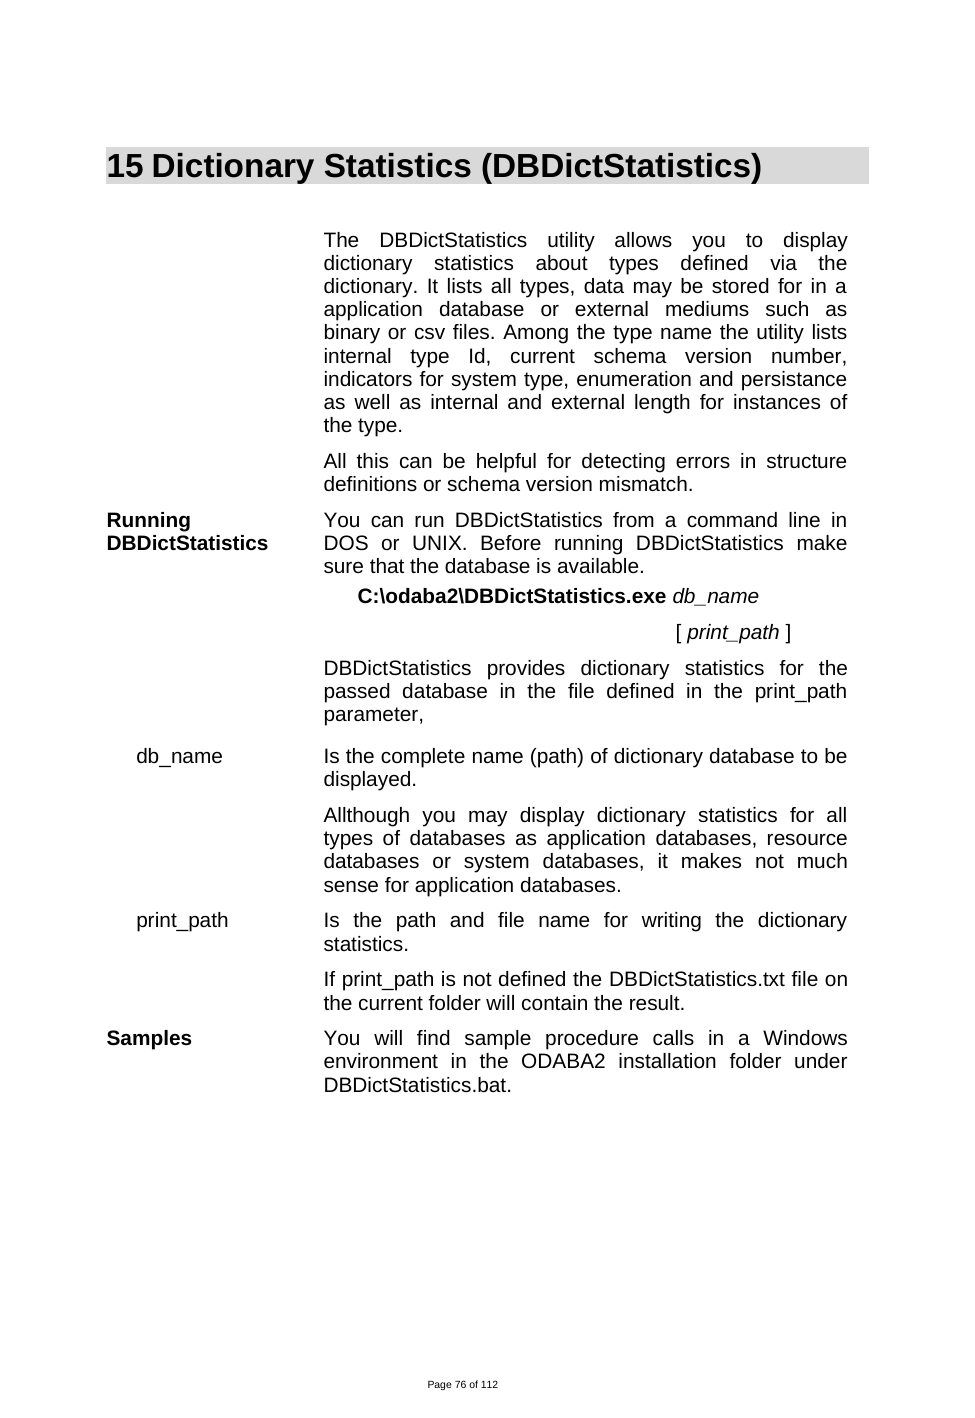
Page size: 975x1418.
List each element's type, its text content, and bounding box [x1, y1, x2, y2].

table_header The DBDictStatistics utility allows you to display dictionary statistics about types defined via the dictionary. It lists all types, data may be stored for in a application database or external mediums such as binary or csv files. Among the type name the utility lists internal type Id, current schema version number, indicators for system type, enumeration and persistance as well as internal and external length for instances of the type. All this can be helpful for detecting errors in structure definitions or schema version mismatch. [312, 222, 859, 502]
table_cell You will find sample procedure calls in a Windows environment in the ODABA2 installation folder under DBDictStatistics.bat. [312, 1021, 859, 1103]
table_cell You can run DBDictStatistics from a command line in DOS or UNIX. Before running DBDictStatistics make sure that the database is available. C:\odaba2\DBDictStatistics.exe db_name [ print_path ] DBDictStatistics provides dictionary statistics for the passed database in the file defined in the print_path parameter, [312, 503, 859, 738]
table_cell print_path [95, 903, 312, 1021]
table_cell db_name [95, 738, 312, 903]
subtitle Dictionary Statistics (DBDictStatistics) [106, 147, 869, 184]
table_cell Running DBDictStatistics [95, 503, 312, 738]
table_cell Is the path and file name for writing the dictionary statistics. If print_path is not defined the DBDictStatistics.txt file on the current folder will contain the result. [312, 903, 859, 1021]
table_cell Samples [95, 1021, 312, 1103]
table_cell Is the complete name (path) of dictionary database to be displayed. Allthough you may display dictionary statistics for all types of databases as application databases, resource databases or system databases, it makes not much sense for application databases. [312, 738, 859, 903]
table_header [95, 222, 312, 502]
